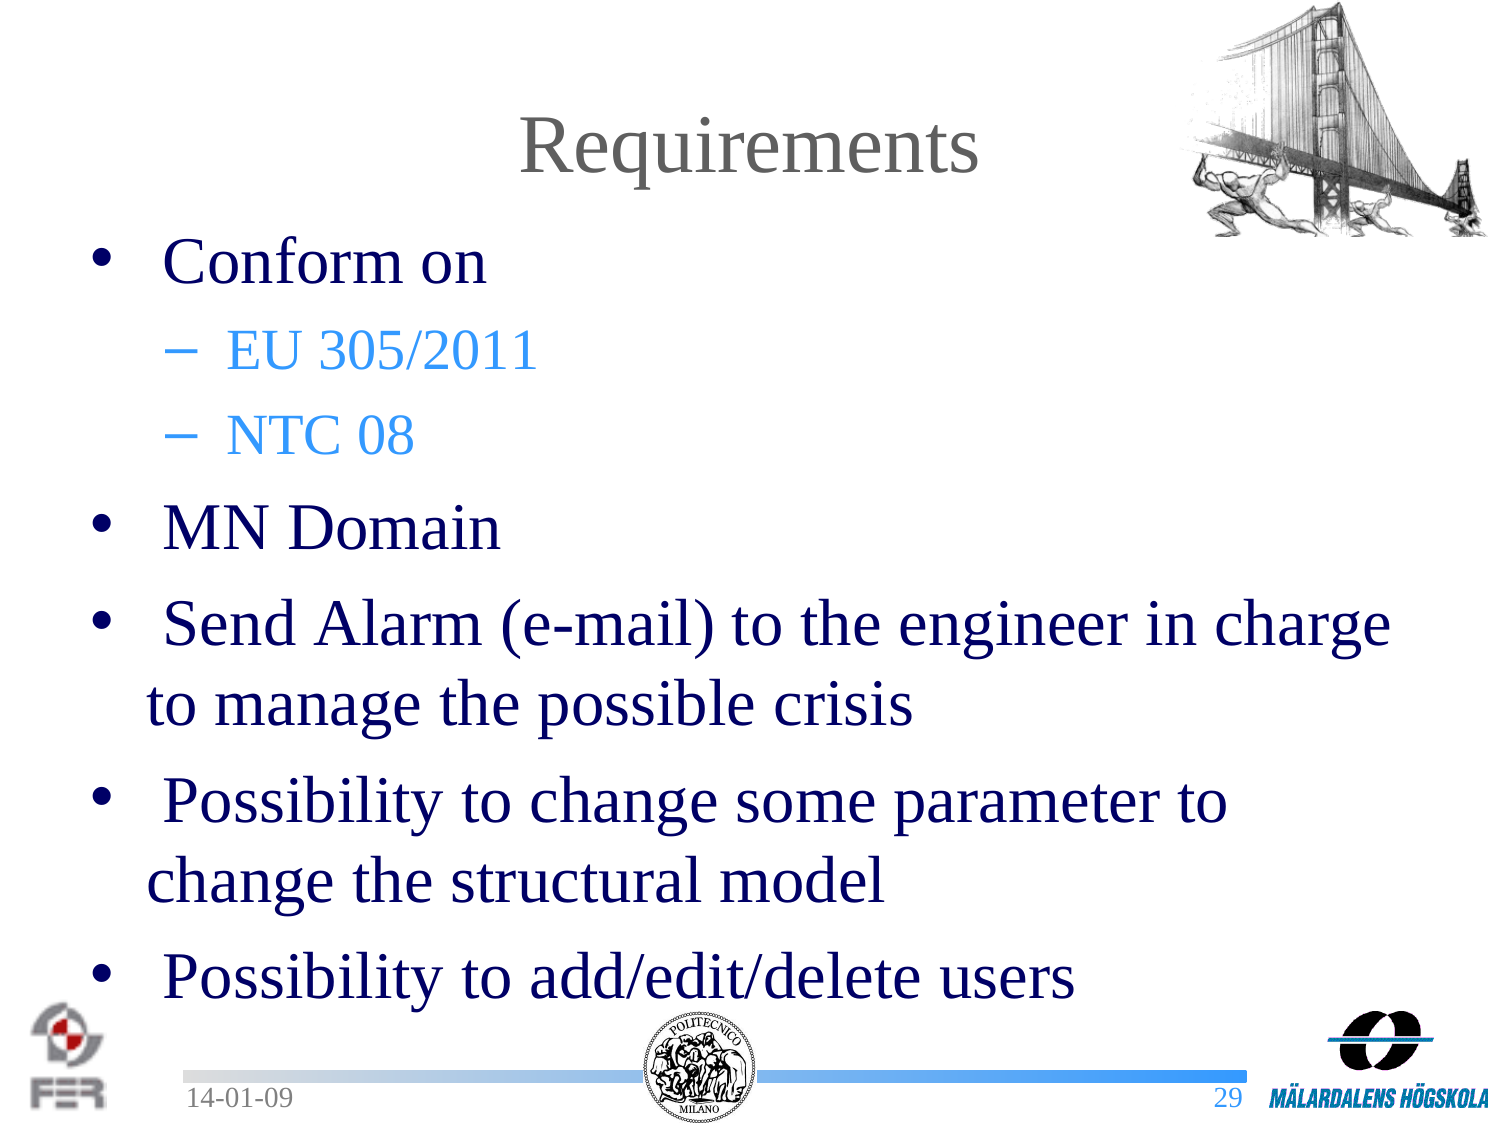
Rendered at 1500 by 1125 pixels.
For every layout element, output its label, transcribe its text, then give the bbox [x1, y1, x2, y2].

picture [1435, 1096, 1441, 1104]
picture [1368, 1093, 1374, 1104]
picture [1454, 1091, 1459, 1108]
picture [29, 987, 107, 1125]
text_box 14-01-09 [171, 1070, 396, 1114]
title Requirements [75, 45, 1175, 209]
picture [1269, 1011, 1488, 1108]
picture [1175, 0, 1488, 237]
list Conform on EU 305/2011 NTC 08 MN Domain Send Alarm (e-mail) to the engineer in charge to manage the possible crisis Possibility to change some parameter to change the structural model Possibility to add/edit/delete users [75, 209, 1426, 1020]
picture [643, 1020, 757, 1123]
text_box [1186, 1070, 1258, 1114]
